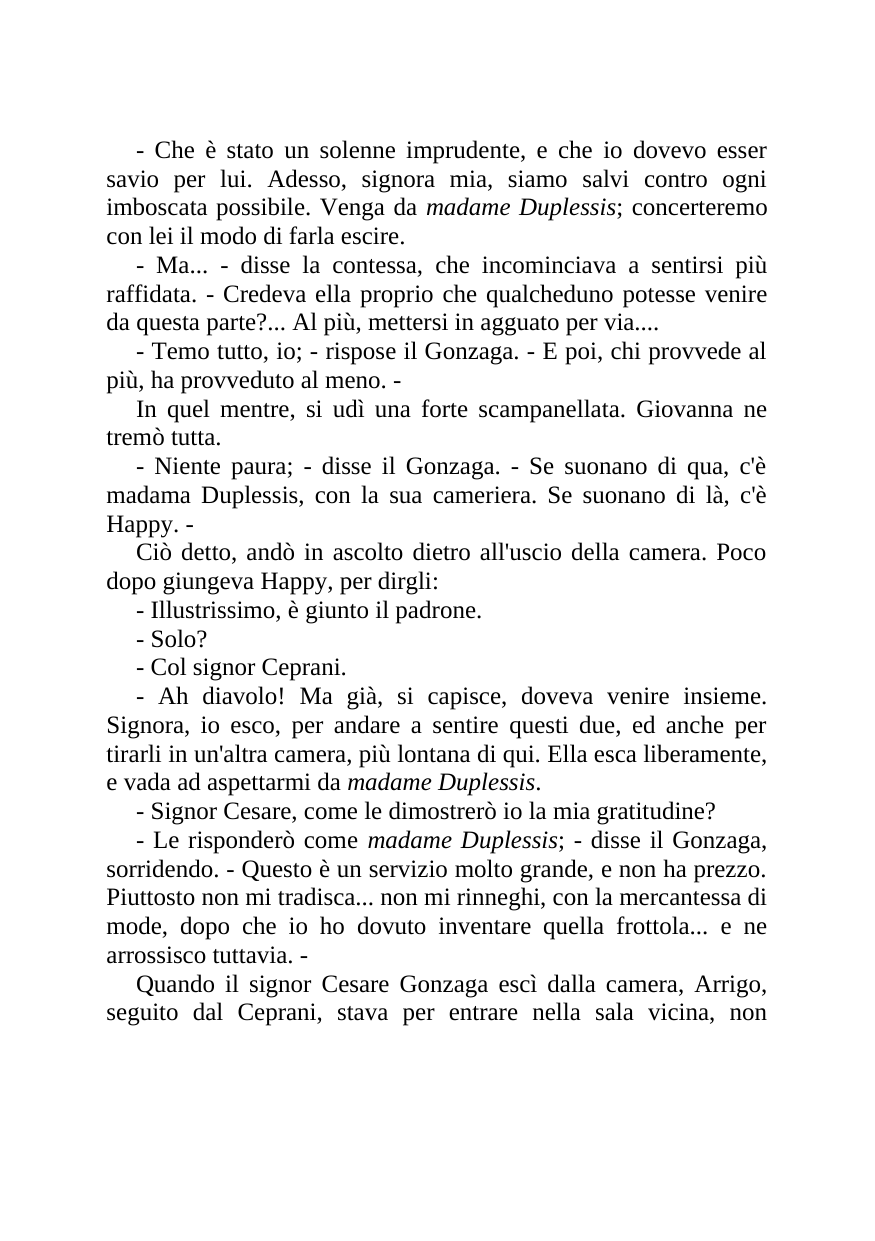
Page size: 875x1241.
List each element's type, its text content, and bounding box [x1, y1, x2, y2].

text - Ah diavolo! Ma già, si capisce, doveva venire insieme. Signora, io esco, per andare a sentire questi due, ed anche per tirarli in un'altra camera, più lontana di qui. Ella esca liberamente, e vada ad aspettarmi da madame Duplessis. [106, 681, 768, 796]
text - Signor Cesare, come le dimostrerò io la mia gratitudine? [106, 796, 768, 825]
text - Temo tutto, io; - rispose il Gonzaga. - E poi, chi provvede al più, ha provveduto al meno. - [106, 336, 768, 394]
text - Illustrissimo, è giunto il padrone. [106, 595, 768, 624]
text Quando il signor Cesare Gonzaga escì dalla camera, Arrigo, seguito dal Ceprani, stava per entrare nella sala vicina, non [106, 969, 768, 1026]
text - Che è stato un solenne imprudente, e che io dovevo esser savio per lui. Adesso, signora mia, siamo salvi contro ogni imboscata possibile. Venga da madame Duplessis; concerteremo con lei il modo di farla escire. [106, 135, 768, 250]
text - Solo? [106, 624, 768, 652]
text - Ma... - disse la contessa, che incominciava a sentirsi più raffidata. - Credeva ella proprio che qualcheduno potesse venire da questa parte?... Al più, mettersi in agguato per via.... [106, 250, 768, 336]
text Ciò detto, andò in ascolto dietro all'uscio della camera. Poco dopo giungeva Happy, per dirgli: [106, 537, 768, 595]
text In quel mentre, si udì una forte scampanellata. Giovanna ne tremò tutta. [106, 394, 768, 451]
text - Niente paura; - disse il Gonzaga. - Se suonano di qua, c'è madama Duplessis, con la sua cameriera. Se suonano di là, c'è Happy. - [106, 451, 768, 537]
text - Le risponderò come madame Duplessis; - disse il Gonzaga, sorridendo. - Questo è un servizio molto grande, e non ha prezzo. Piuttosto non mi tradisca... non mi rinneghi, con la mercantessa di mode, dopo che io ho dovuto inventare quella frottola... e ne arrossisco tuttavia. - [106, 825, 768, 969]
text - Col signor Ceprani. [106, 652, 768, 681]
